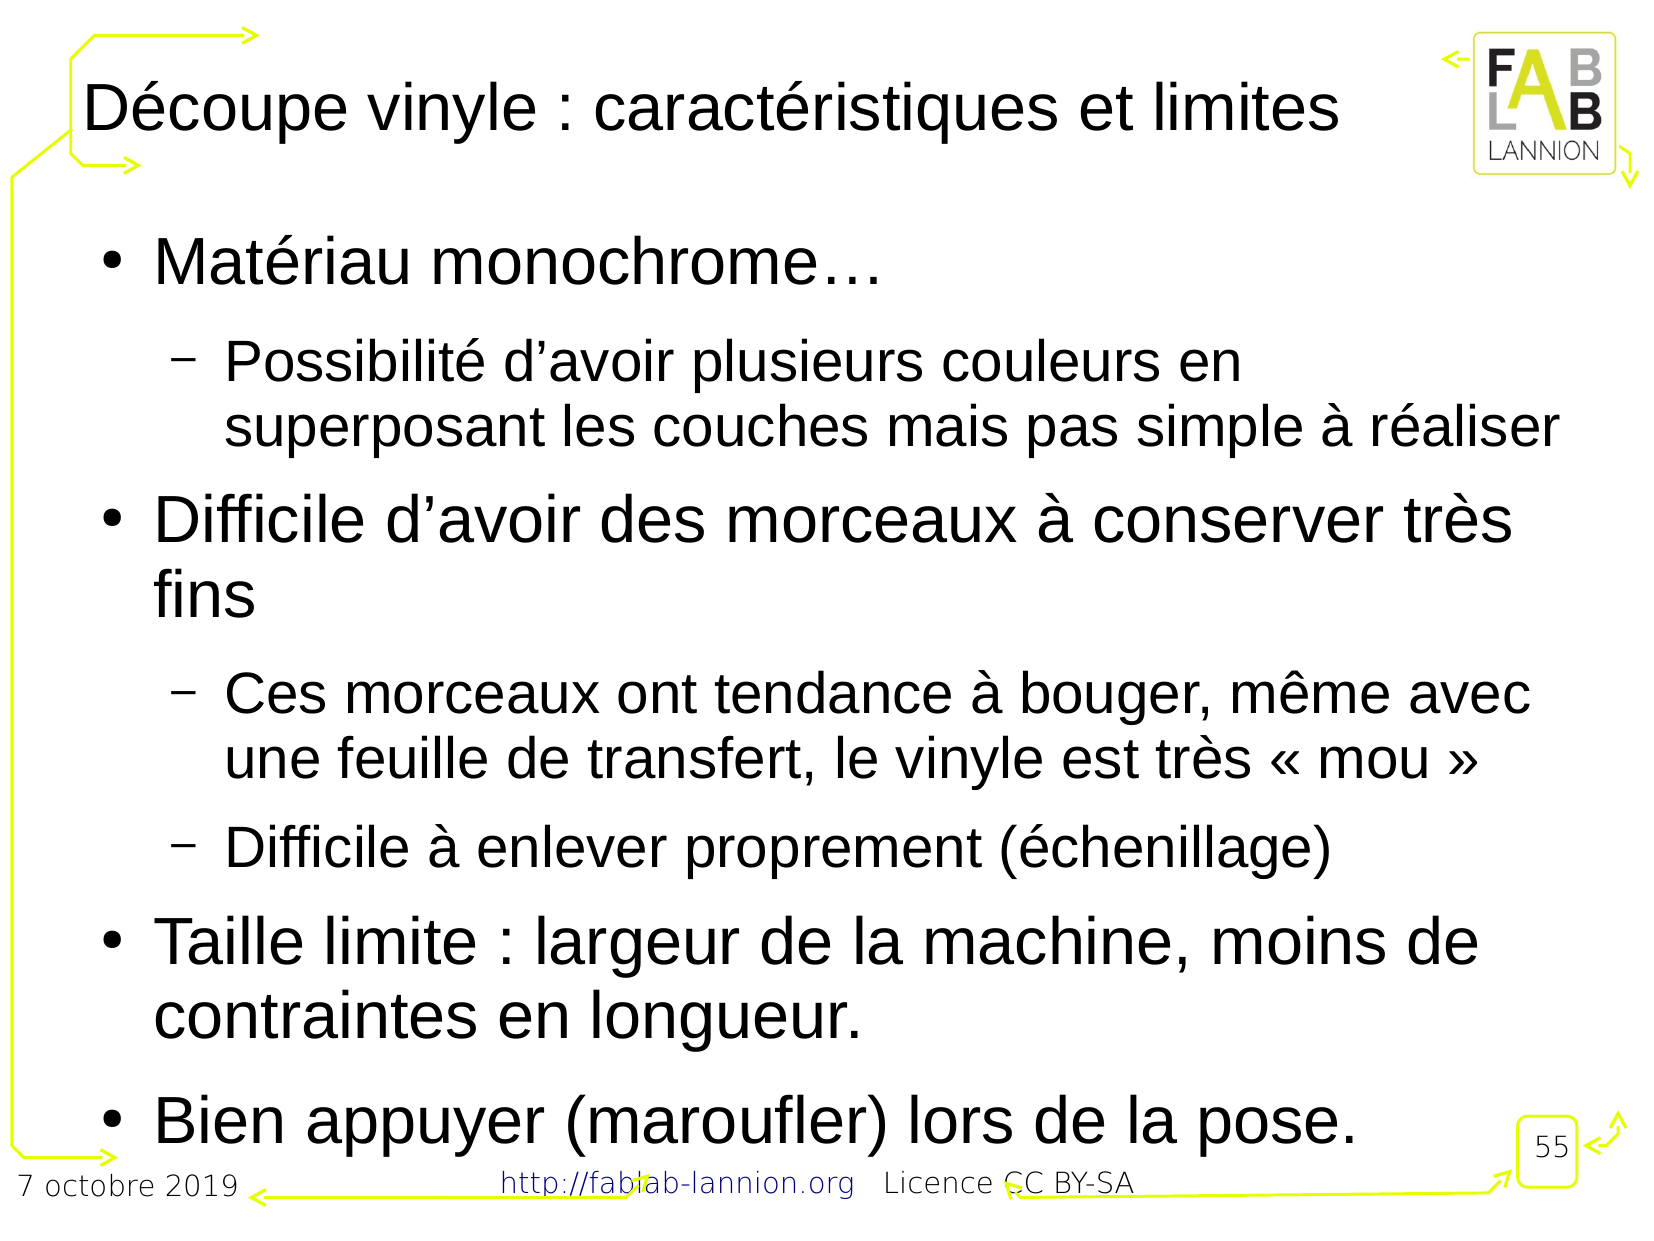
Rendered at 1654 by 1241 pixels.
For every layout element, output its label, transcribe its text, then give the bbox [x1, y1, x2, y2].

list Matériau monochrome… Possibilité d’avoir plusieurs couleurs en superposant les couches mais pas simple à réaliser Difficile d’avoir des morceaux à conserver très fins Ces morceaux ont tendance à bouger, même avec une feuille de transfert, le vinyle est très « mou » Difficile à enlever proprement (échenillage) Taille limite : largeur de la machine, moins de contraintes en longueur. Bien appuyer (maroufler) lors de la pose. [82, 224, 1571, 1170]
title Découpe vinyle : caractéristiques et limites [82, 49, 1441, 166]
picture [1470, 29, 1619, 178]
